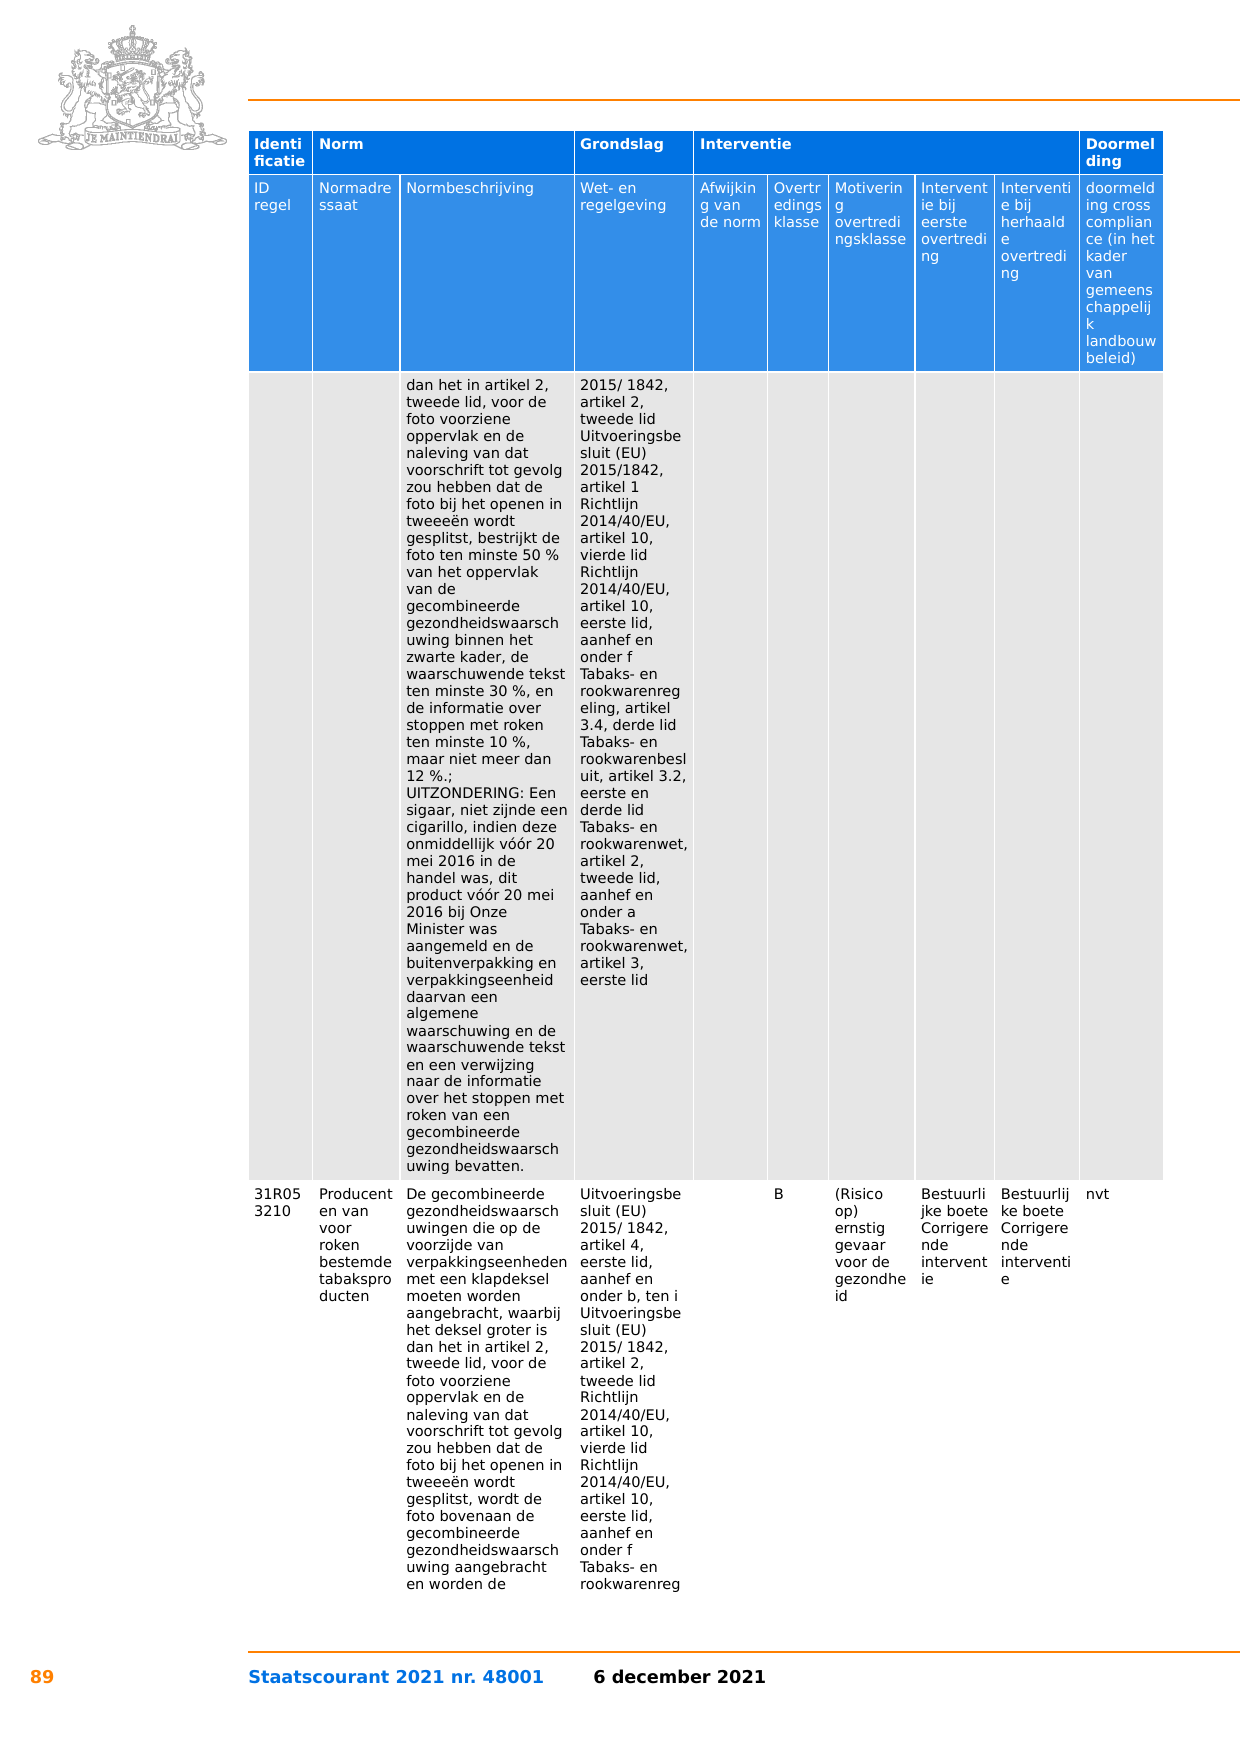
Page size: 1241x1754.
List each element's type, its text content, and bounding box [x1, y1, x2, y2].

picture [38, 25, 227, 150]
table_cell doormelding cross compliance (in het kader van gemeenschappelijk landbouwbeleid) [1080, 175, 1163, 371]
table_header Identificatie [249, 131, 312, 174]
table_cell [995, 373, 1079, 1180]
table_header Grondslag [575, 131, 693, 174]
table_cell [916, 373, 994, 1180]
table_cell (Risico op) ernstig gevaar voor de gezondheid [829, 1181, 914, 1598]
table_cell Producenten van voor roken bestemde tabaksproducten [313, 1181, 399, 1598]
table_cell De gecombineerde gezondheidswaarschuwingen die op de voorzijde van verpakkingseenheden met een klapdeksel moeten worden aangebracht, waarbij het deksel groter is dan het in artikel 2, tweede lid, voor de foto voorziene oppervlak en de naleving van dat voorschrift tot gevolg zou hebben dat de foto bij het openen in tweeeën wordt gesplitst, wordt de foto bovenaan de gecombineerde gezondheidswaarschuwing aangebracht en worden de [401, 1181, 574, 1598]
table_cell [313, 373, 399, 1180]
table_cell Afwijking van de norm [694, 175, 767, 371]
table_cell Wet- en regelgeving [575, 175, 693, 371]
table_cell 31R053210 [249, 1181, 312, 1598]
table_header Norm [313, 131, 574, 174]
table_cell ID regel [249, 175, 312, 371]
table_cell nvt [1080, 1181, 1163, 1598]
table_cell Overtredingsklasse [768, 175, 828, 371]
table_cell [249, 373, 312, 1180]
table_cell [829, 373, 914, 1180]
table_cell Normadressaat [313, 175, 399, 371]
table_cell [694, 1181, 767, 1598]
table_cell 2015/ 1842, artikel 2, tweede lid Uitvoeringsbesluit (EU) 2015/1842, artikel 1 Richtlijn 2014/40/EU, artikel 10, vierde lid Richtlijn 2014/40/EU, artikel 10, eerste lid, aanhef en onder f Tabaks- en rookwarenregeling, artikel 3.4, derde lid Tabaks- en rookwarenbesluit, artikel 3.2, eerste en derde lid Tabaks- en rookwarenwet, artikel 2, tweede lid, aanhef en onder a Tabaks- en rookwarenwet, artikel 3, eerste lid [575, 373, 693, 1180]
table_cell Bestuurlijke boete Corrigerende interventie [995, 1181, 1079, 1598]
table_header Interventie [694, 131, 1079, 174]
table_cell Bestuurlijke boete Corrigerende interventie [916, 1181, 994, 1598]
table_cell Uitvoeringsbesluit (EU) 2015/ 1842, artikel 4, eerste lid, aanhef en onder b, ten i Uitvoeringsbesluit (EU) 2015/ 1842, artikel 2, tweede lid Richtlijn 2014/40/EU, artikel 10, vierde lid Richtlijn 2014/40/EU, artikel 10, eerste lid, aanhef en onder f Tabaks- en rookwarenreg [575, 1181, 693, 1598]
table_cell B [768, 1181, 828, 1598]
table_cell Motivering overtredingsklasse [829, 175, 914, 371]
table_cell Interventie bij herhaalde overtreding [995, 175, 1079, 371]
table_cell [694, 373, 767, 1180]
table_cell Normbeschrijving [401, 175, 574, 371]
table_header Doormelding [1080, 131, 1163, 174]
table_cell Interventie bij eerste overtreding [916, 175, 994, 371]
table_cell dan het in artikel 2, tweede lid, voor de foto voorziene oppervlak en de naleving van dat voorschrift tot gevolg zou hebben dat de foto bij het openen in tweeeën wordt gesplitst, bestrijkt de foto ten minste 50 % van het oppervlak van de gecombineerde gezondheidswaarschuwing binnen het zwarte kader, de waarschuwende tekst ten minste 30 %, en de informatie over stoppen met roken ten minste 10 %, maar niet meer dan 12 %.; UITZONDERING: Een sigaar, niet zijnde een cigarillo, indien deze onmiddellijk vóór 20 mei 2016 in de handel was, dit product vóór 20 mei 2016 bij Onze Minister was aangemeld en de buitenverpakking en verpakkingseenheid daarvan een algemene waarschuwing en de waarschuwende tekst en een verwijzing naar de informatie over het stoppen met roken van een gecombineerde gezondheidswaarschuwing bevatten. [401, 373, 574, 1180]
table_cell [1080, 373, 1163, 1180]
table_cell [768, 373, 828, 1180]
